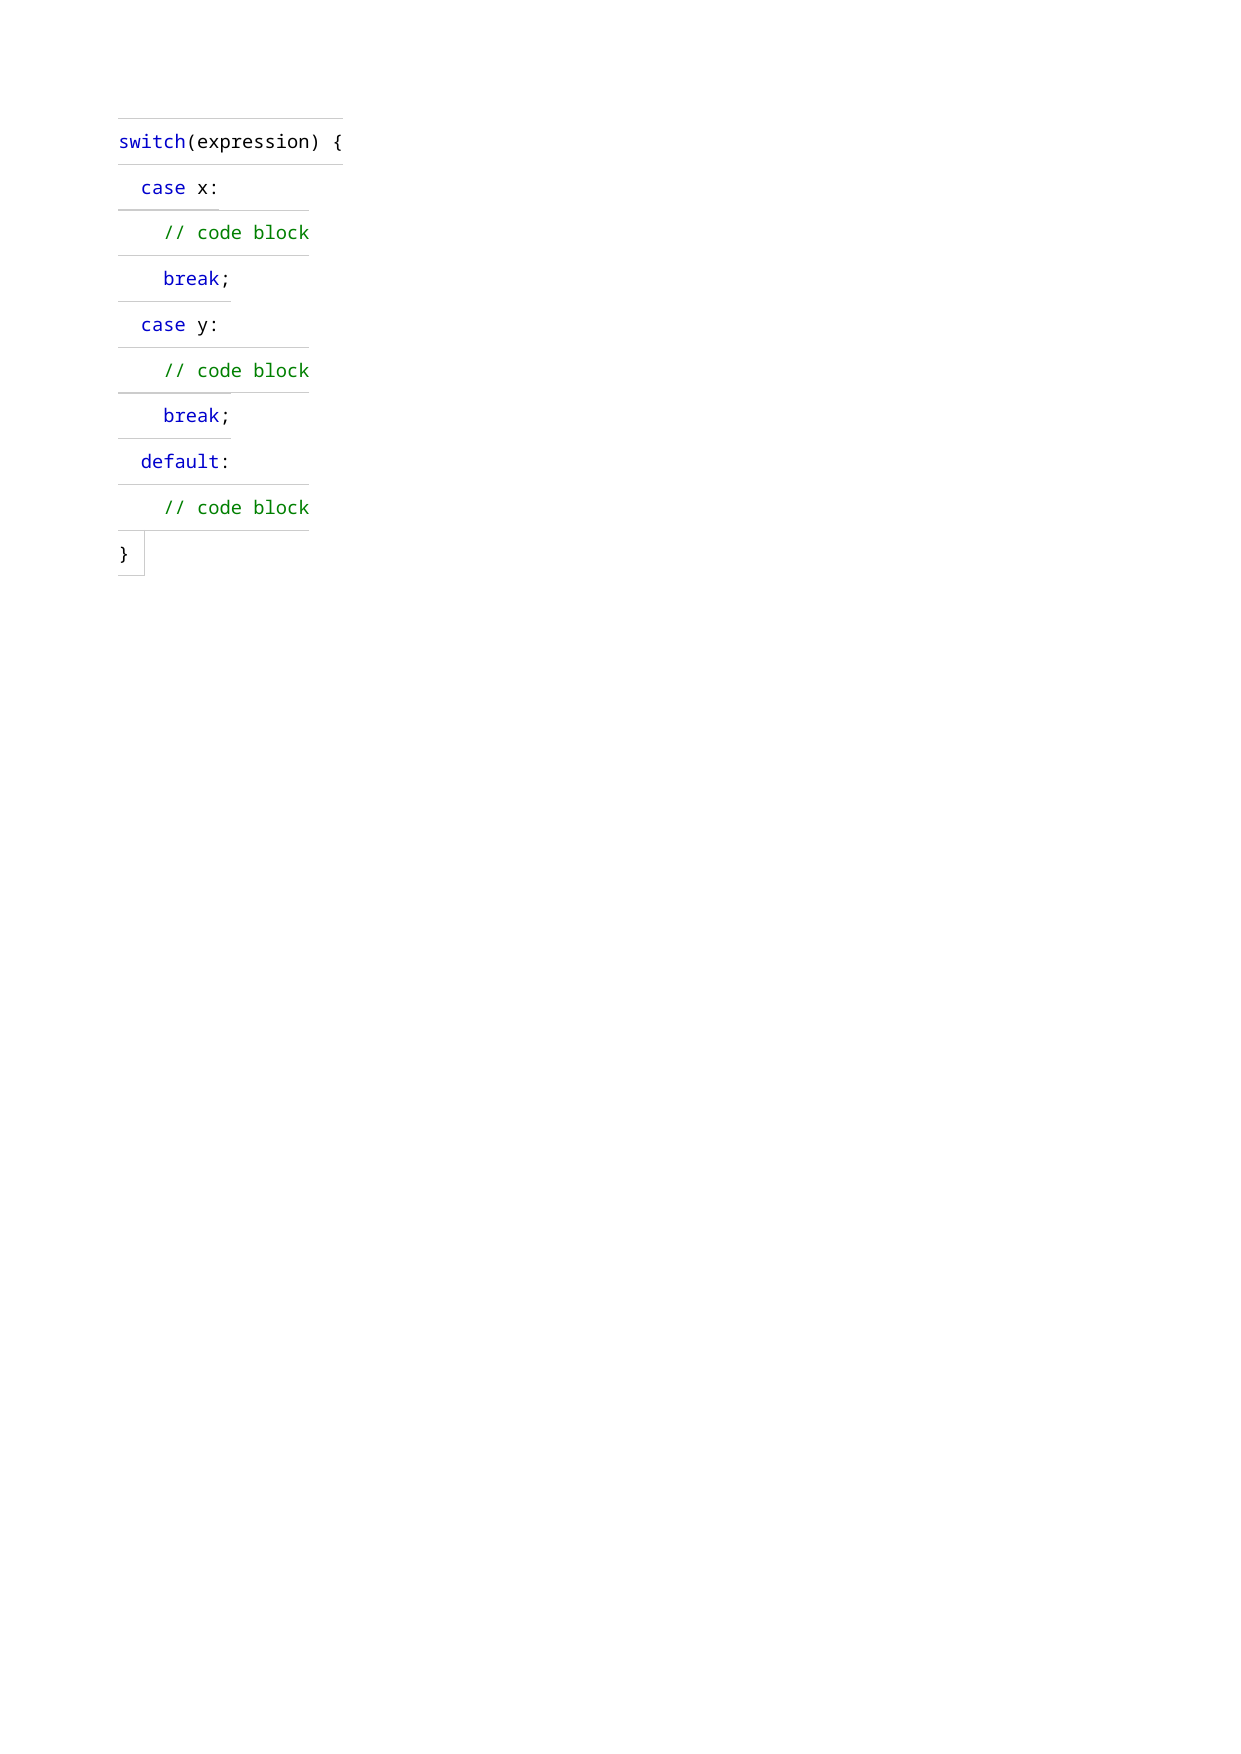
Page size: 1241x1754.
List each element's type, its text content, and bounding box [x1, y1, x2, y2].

text switch(expression) { case x: // code block break; case y: // code block break; default: // code block } [118, 118, 1122, 575]
